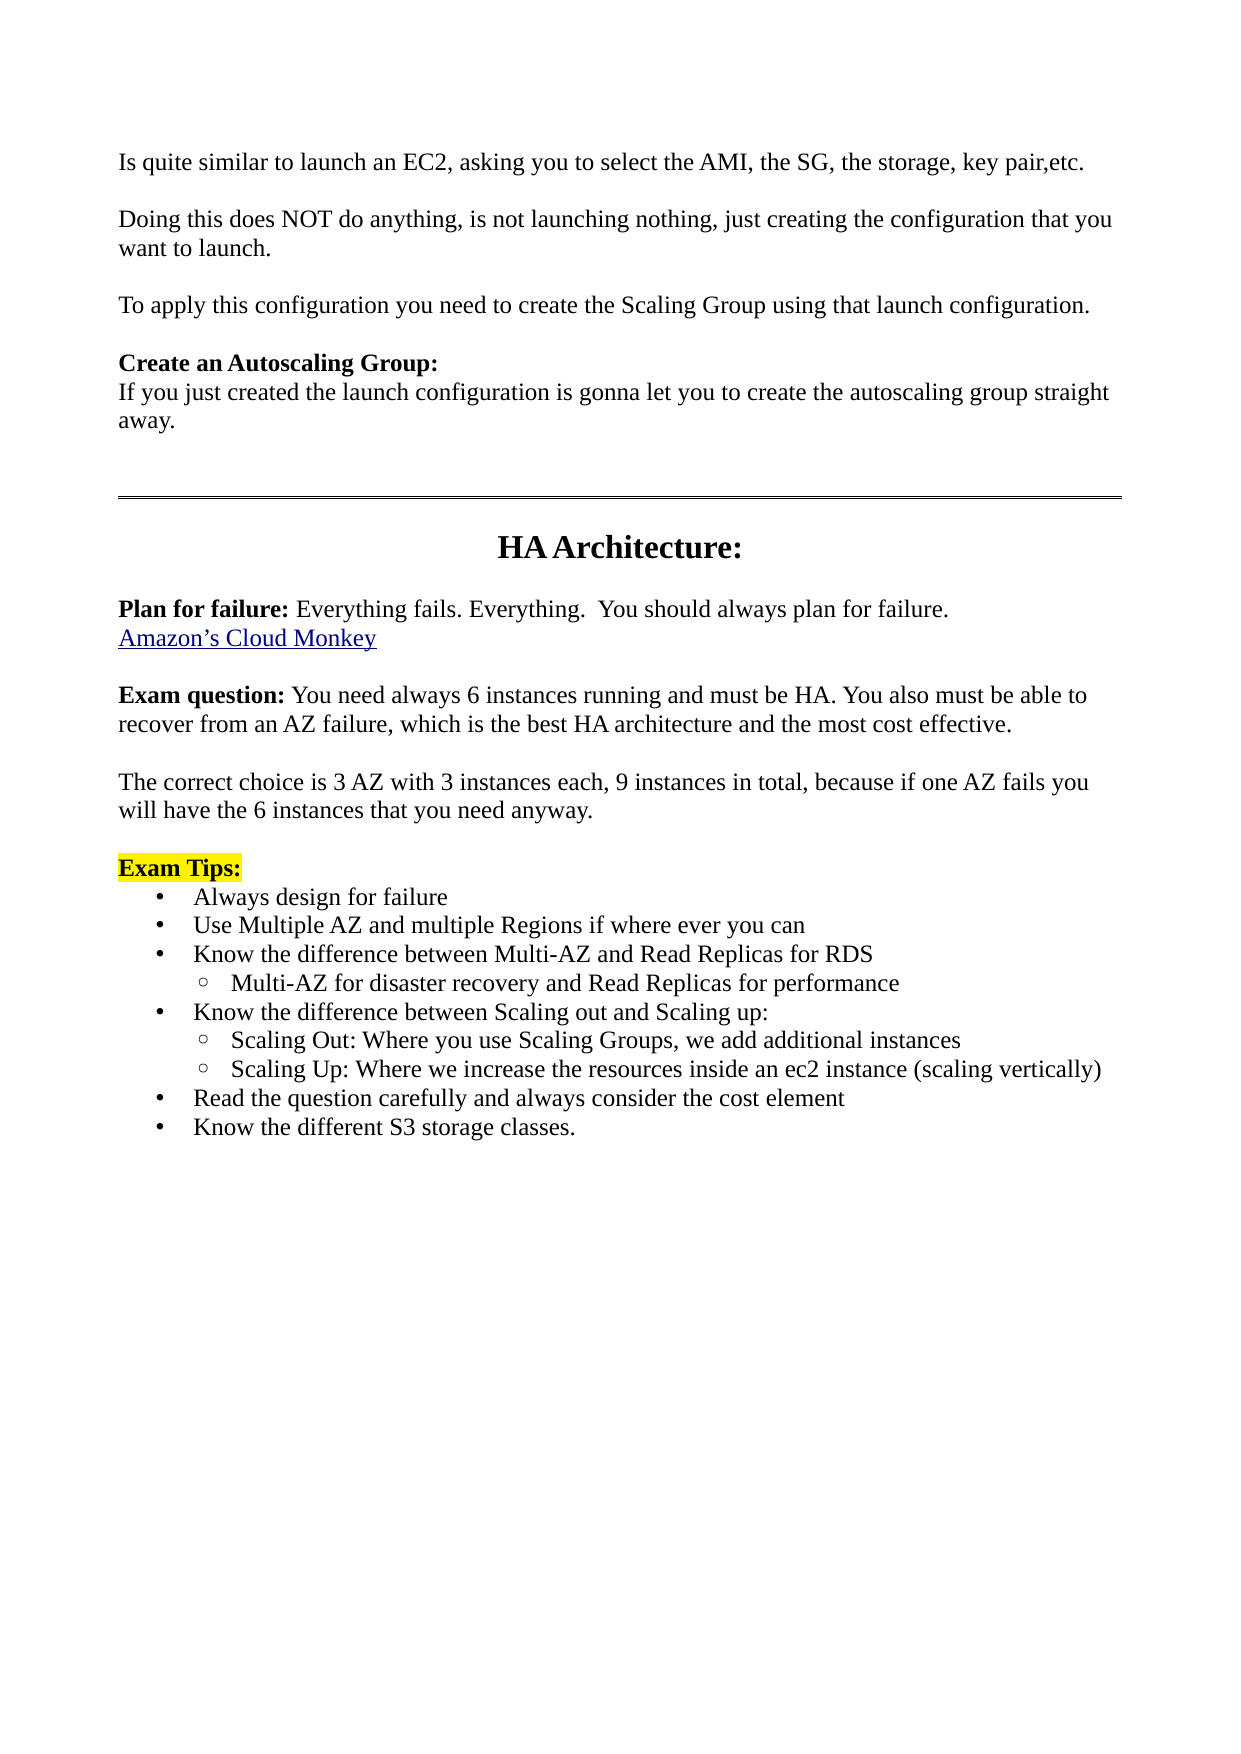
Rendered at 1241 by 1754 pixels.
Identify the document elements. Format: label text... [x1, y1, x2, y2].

text If you just created the launch configuration is gonna let you to create the autoscaling group straight away. [118, 377, 1122, 434]
text To apply this configuration you need to create the Scaling Group using that launch configuration. [118, 291, 1122, 319]
text Exam question: You need always 6 instances running and must be HA. You also must be able to recover from an AZ failure, which is the best HA architecture and the most cost effective. [118, 681, 1122, 738]
text Plan for failure: Everything fails. Everything. You should always plan for failure. [118, 594, 1122, 623]
text Exam Tips: [118, 853, 1122, 882]
list Scaling Out: Where you use Scaling Groups, we add additional instances [193, 1026, 1122, 1054]
text The correct choice is 3 AZ with 3 instances each, 9 instances in total, because if one AZ fails you will have the 6 instances that you need anyway. [118, 767, 1122, 824]
text HA Architecture: [118, 527, 1122, 566]
list Know the different S3 storage classes. [156, 1112, 1122, 1141]
text Is quite similar to launch an EC2, asking you to select the AMI, the SG, the storage, key pair,etc. [118, 147, 1122, 176]
list Read the question carefully and always consider the cost element [156, 1083, 1122, 1112]
list Multi-AZ for disaster recovery and Read Replicas for performance [193, 968, 1122, 997]
list Know the difference between Scaling out and Scaling up: [156, 997, 1122, 1026]
list Always design for failure [156, 882, 1122, 911]
text Amazon’s Cloud Monkey [118, 623, 1122, 652]
list Know the difference between Multi-AZ and Read Replicas for RDS [156, 939, 1122, 968]
list Use Multiple AZ and multiple Regions if where ever you can [156, 911, 1122, 939]
text Doing this does NOT do anything, is not launching nothing, just creating the configuration that you want to launch. [118, 204, 1122, 262]
text Create an Autoscaling Group: [118, 348, 1122, 377]
list Scaling Up: Where we increase the resources inside an ec2 instance (scaling vertically) [193, 1054, 1122, 1083]
